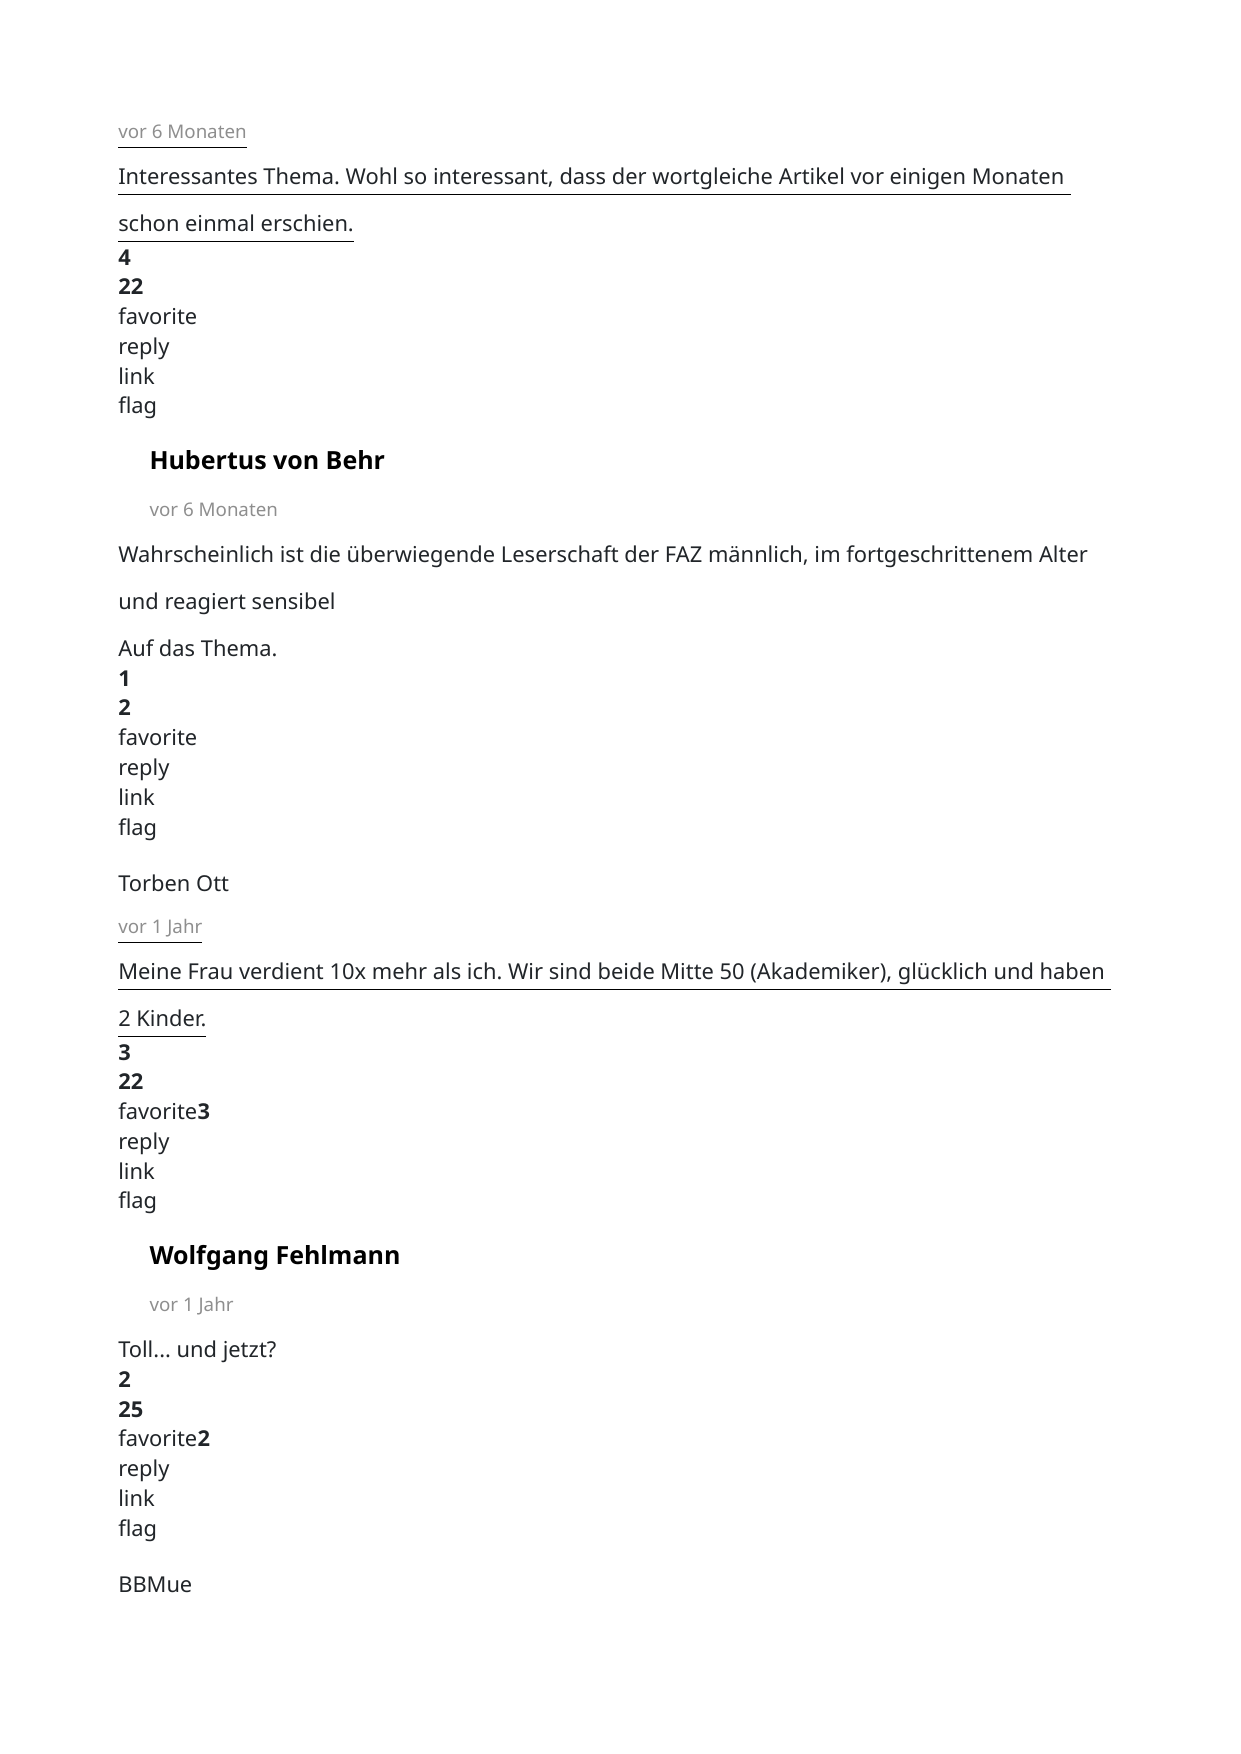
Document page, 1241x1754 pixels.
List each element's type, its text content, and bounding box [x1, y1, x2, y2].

text favorite3 [118, 1096, 1122, 1126]
text Interessantes Thema. Wohl so interessant, dass der wortgleiche Artikel vor einigen Monaten schon einmal erschien. [118, 148, 1122, 242]
text 22 [118, 271, 1122, 301]
text flag [118, 1513, 1122, 1542]
text reply [118, 1453, 1122, 1483]
text link [118, 1483, 1122, 1513]
text 3 [118, 1037, 1122, 1066]
text link [118, 782, 1122, 811]
text Hubertus von Behr [149, 436, 1114, 477]
text 25 [118, 1393, 1122, 1423]
text Toll... und jetzt? [118, 1317, 1122, 1364]
text reply [118, 1126, 1122, 1156]
text flag [118, 391, 1122, 420]
text reply [118, 752, 1122, 782]
text favorite [118, 301, 1122, 331]
text 2 [118, 1364, 1122, 1393]
text 2 [118, 692, 1122, 722]
text 4 [118, 242, 1122, 271]
text vor 1 Jahr [149, 1287, 1122, 1317]
text favorite2 [118, 1423, 1122, 1453]
text Wolfgang Fehlmann [149, 1231, 1114, 1272]
text flag [118, 1186, 1122, 1215]
text vor 1 Jahr [118, 913, 1122, 943]
text Wahrscheinlich ist die überwiegende Leserschaft der FAZ männlich, im fortgeschrittenem Alter und reagiert sensibel Auf das Thema. [118, 522, 1122, 662]
text link [118, 361, 1122, 391]
text 1 [118, 662, 1122, 692]
text vor 6 Monaten [118, 118, 1122, 148]
text flag [118, 811, 1122, 841]
text Meine Frau verdient 10x mehr als ich. Wir sind beide Mitte 50 (Akademiker), glücklich und haben 2 Kinder. [118, 943, 1122, 1037]
text reply [118, 331, 1122, 361]
text favorite [118, 722, 1122, 752]
text vor 6 Monaten [149, 492, 1122, 522]
text BBMue [118, 1558, 1114, 1599]
text Torben Ott [118, 857, 1114, 897]
text link [118, 1156, 1122, 1186]
text 22 [118, 1066, 1122, 1096]
